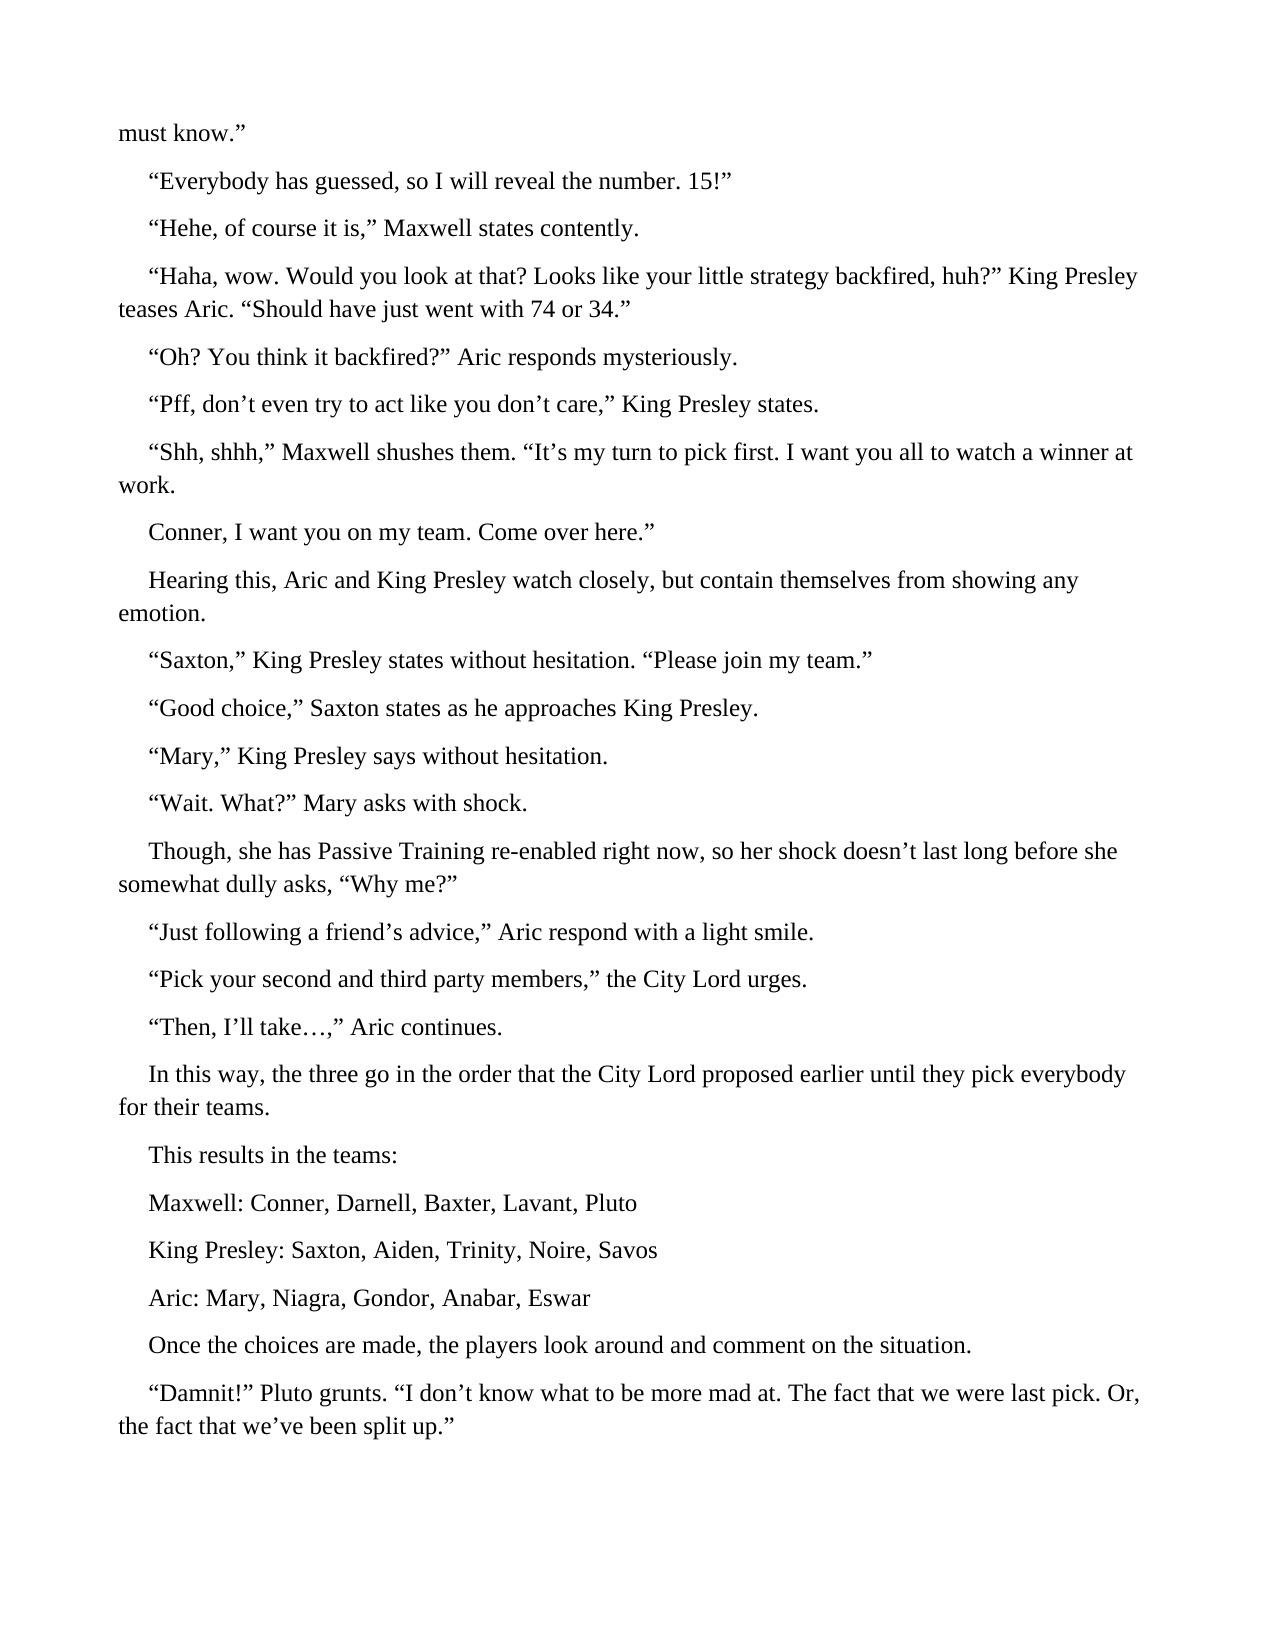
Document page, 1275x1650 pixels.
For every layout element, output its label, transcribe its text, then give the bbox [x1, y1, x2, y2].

text Though, she has Passive Training re-enabled right now, so her shock doesn’t last long before she somewhat dully asks, “Why me?” [118, 836, 1157, 898]
text “Everybody has guessed, so I will reveal the number. 15!” [118, 166, 1157, 194]
text “Wait. What?” Mary asks with shock. [118, 788, 1157, 817]
text “Haha, wow. Would you look at that? Looks like your little strategy backfired, huh?” King Presley teases Aric. “Should have just went with 74 or 34.” [118, 261, 1157, 323]
text “Saxton,” King Presley states without hesitation. “Please join my team.” [118, 646, 1157, 674]
text “Good choice,” Saxton states as he approaches King Presley. [118, 693, 1157, 722]
text “Pick your second and third party members,” the City Lord urges. [118, 964, 1157, 993]
text “Then, I’ll take…,” Aric continues. [118, 1012, 1157, 1041]
text “Shh, shhh,” Maxwell shushes them. “It’s my turn to pick first. I want you all to watch a winner at work. [118, 437, 1157, 498]
text Conner, I want you on my team. Come over here.” [118, 517, 1157, 546]
text Hearing this, Aric and King Presley watch closely, but contain themselves from showing any emotion. [118, 565, 1157, 627]
text “Pff, don’t even try to act like you don’t care,” King Presley states. [118, 389, 1157, 418]
text “Damnit!” Pluto grunts. “I don’t know what to be more mad at. The fact that we were last pick. Or, the fact that we’ve been split up.” [118, 1378, 1157, 1440]
text This results in the teams: [118, 1140, 1157, 1169]
text “Hehe, of course it is,” Maxwell states contently. [118, 213, 1157, 242]
text Once the choices are made, the players look around and comment on the situation. [118, 1331, 1157, 1359]
text must know.” [118, 118, 1157, 147]
text “Oh? You think it backfired?” Aric responds mysteriously. [118, 342, 1157, 370]
text “Just following a friend’s advice,” Aric respond with a light smile. [118, 917, 1157, 945]
text “Mary,” King Presley says without hesitation. [118, 741, 1157, 769]
text Aric: Mary, Niagra, Gondor, Anabar, Eswar [118, 1283, 1157, 1312]
text In this way, the three go in the order that the City Lord proposed earlier until they pick everybody for their teams. [118, 1059, 1157, 1121]
text Maxwell: Conner, Darnell, Baxter, Lavant, Pluto [118, 1188, 1157, 1216]
text King Presley: Saxton, Aiden, Trinity, Noire, Savos [118, 1235, 1157, 1264]
